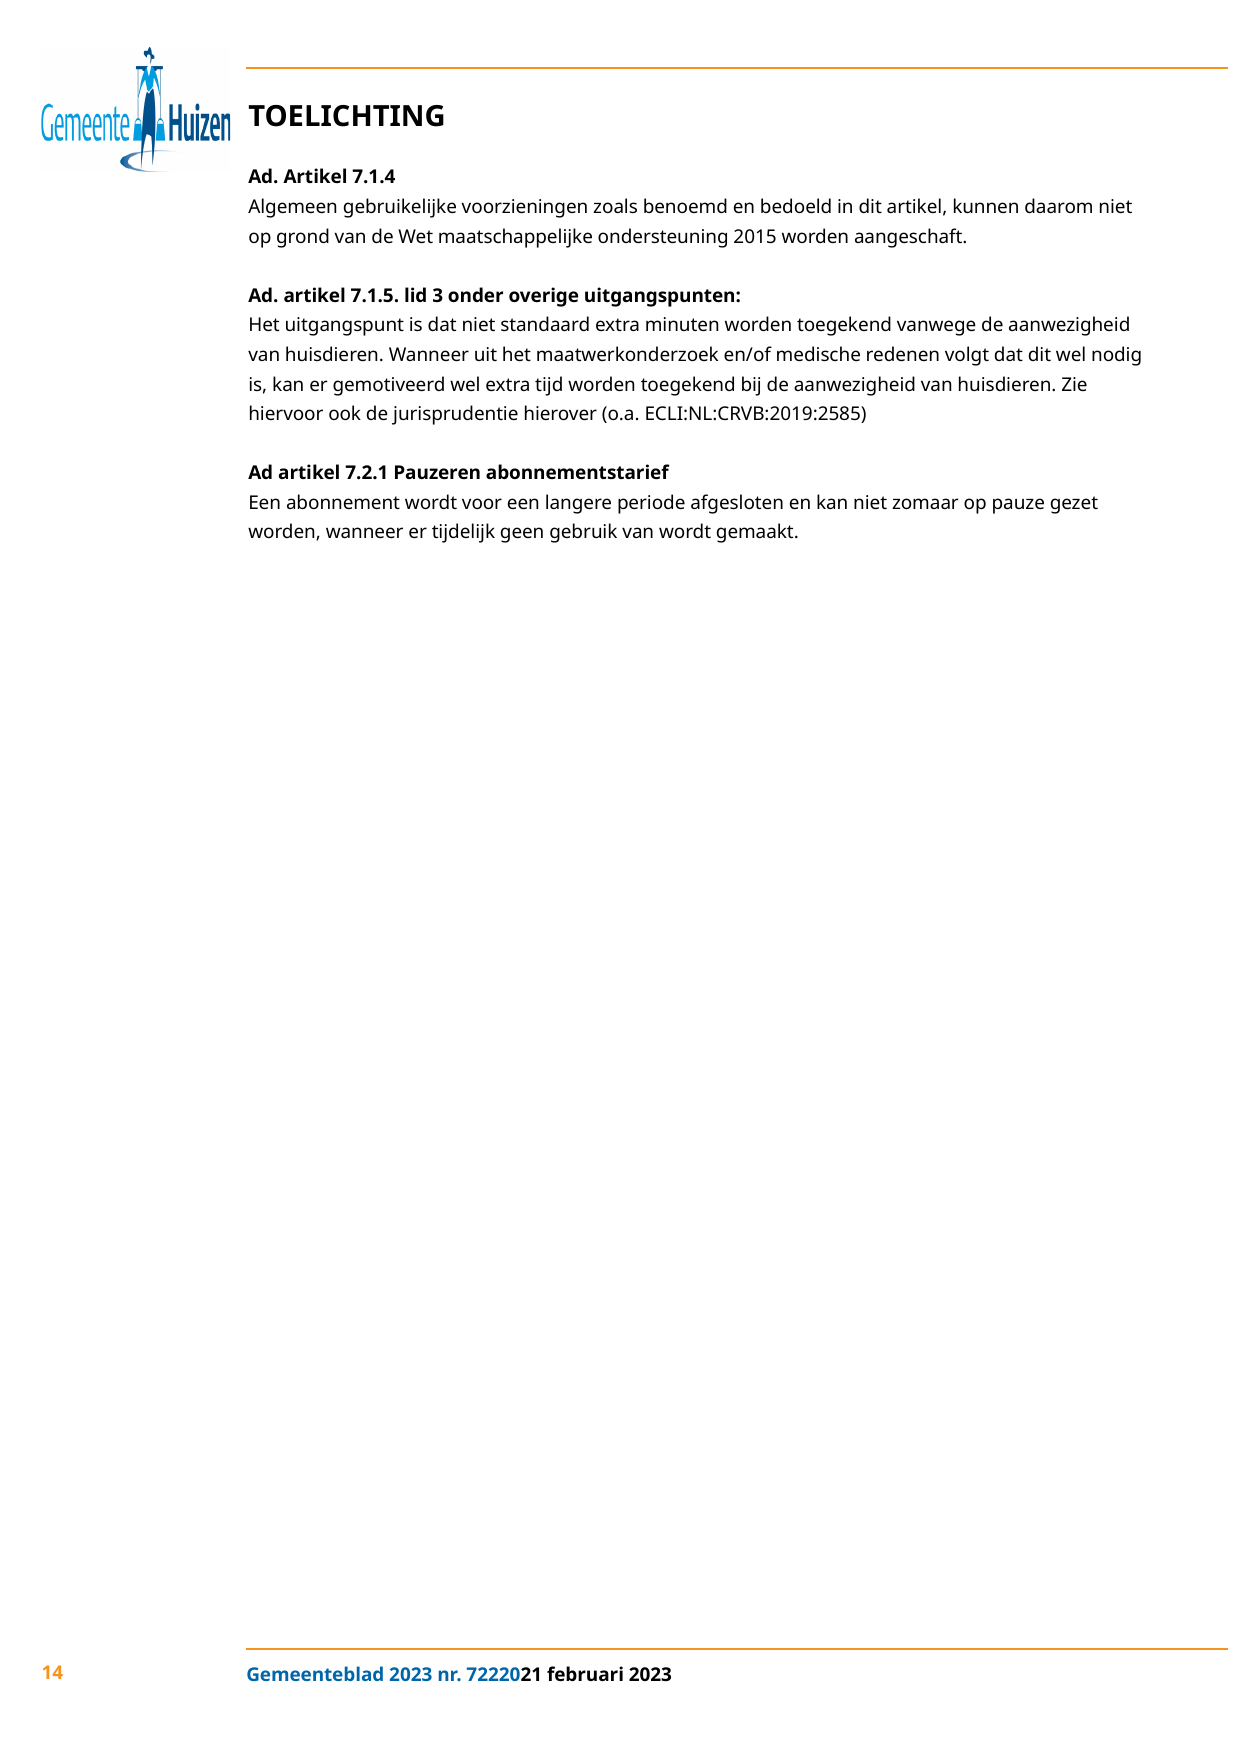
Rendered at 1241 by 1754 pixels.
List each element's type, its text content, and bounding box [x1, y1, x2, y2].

text Algemeen gebruikelijke voorzieningen zoals benoemd en bedoeld in dit artikel, kunnen daarom niet op grond van de Wet maatschappelijke ondersteuning 2015 worden aangeschaft. [248, 193, 1152, 248]
text TOELICHTING [248, 95, 1152, 134]
text Ad artikel 7.2.1 Pauzeren abonnementstarief [248, 459, 1152, 485]
text Ad. Artikel 7.1.4 [248, 164, 1152, 189]
text Het uitgangspunt is dat niet standaard extra minuten worden toegekend vanwege de aanwezigheid van huisdieren. Wanneer uit het maatwerkonderzoek en/of medische redenen volgt dat dit wel nodig is, kan er gemotiveerd wel extra tijd worden toegekend bij de aanwezigheid van huisdieren. Zie hiervoor ook de jurisprudentie hierover (o.a. ECLI:NL:CRVB:2019:2585) [248, 312, 1152, 426]
text Een abonnement wordt voor een langere periode afgesloten en kan niet zomaar op pauze gezet worden, wanneer er tijdelijk geen gebruik van wordt gemaakt. [248, 489, 1152, 544]
picture [41, 47, 231, 172]
text Ad. artikel 7.1.5. lid 3 onder overige uitgangspunten: [248, 282, 1152, 308]
